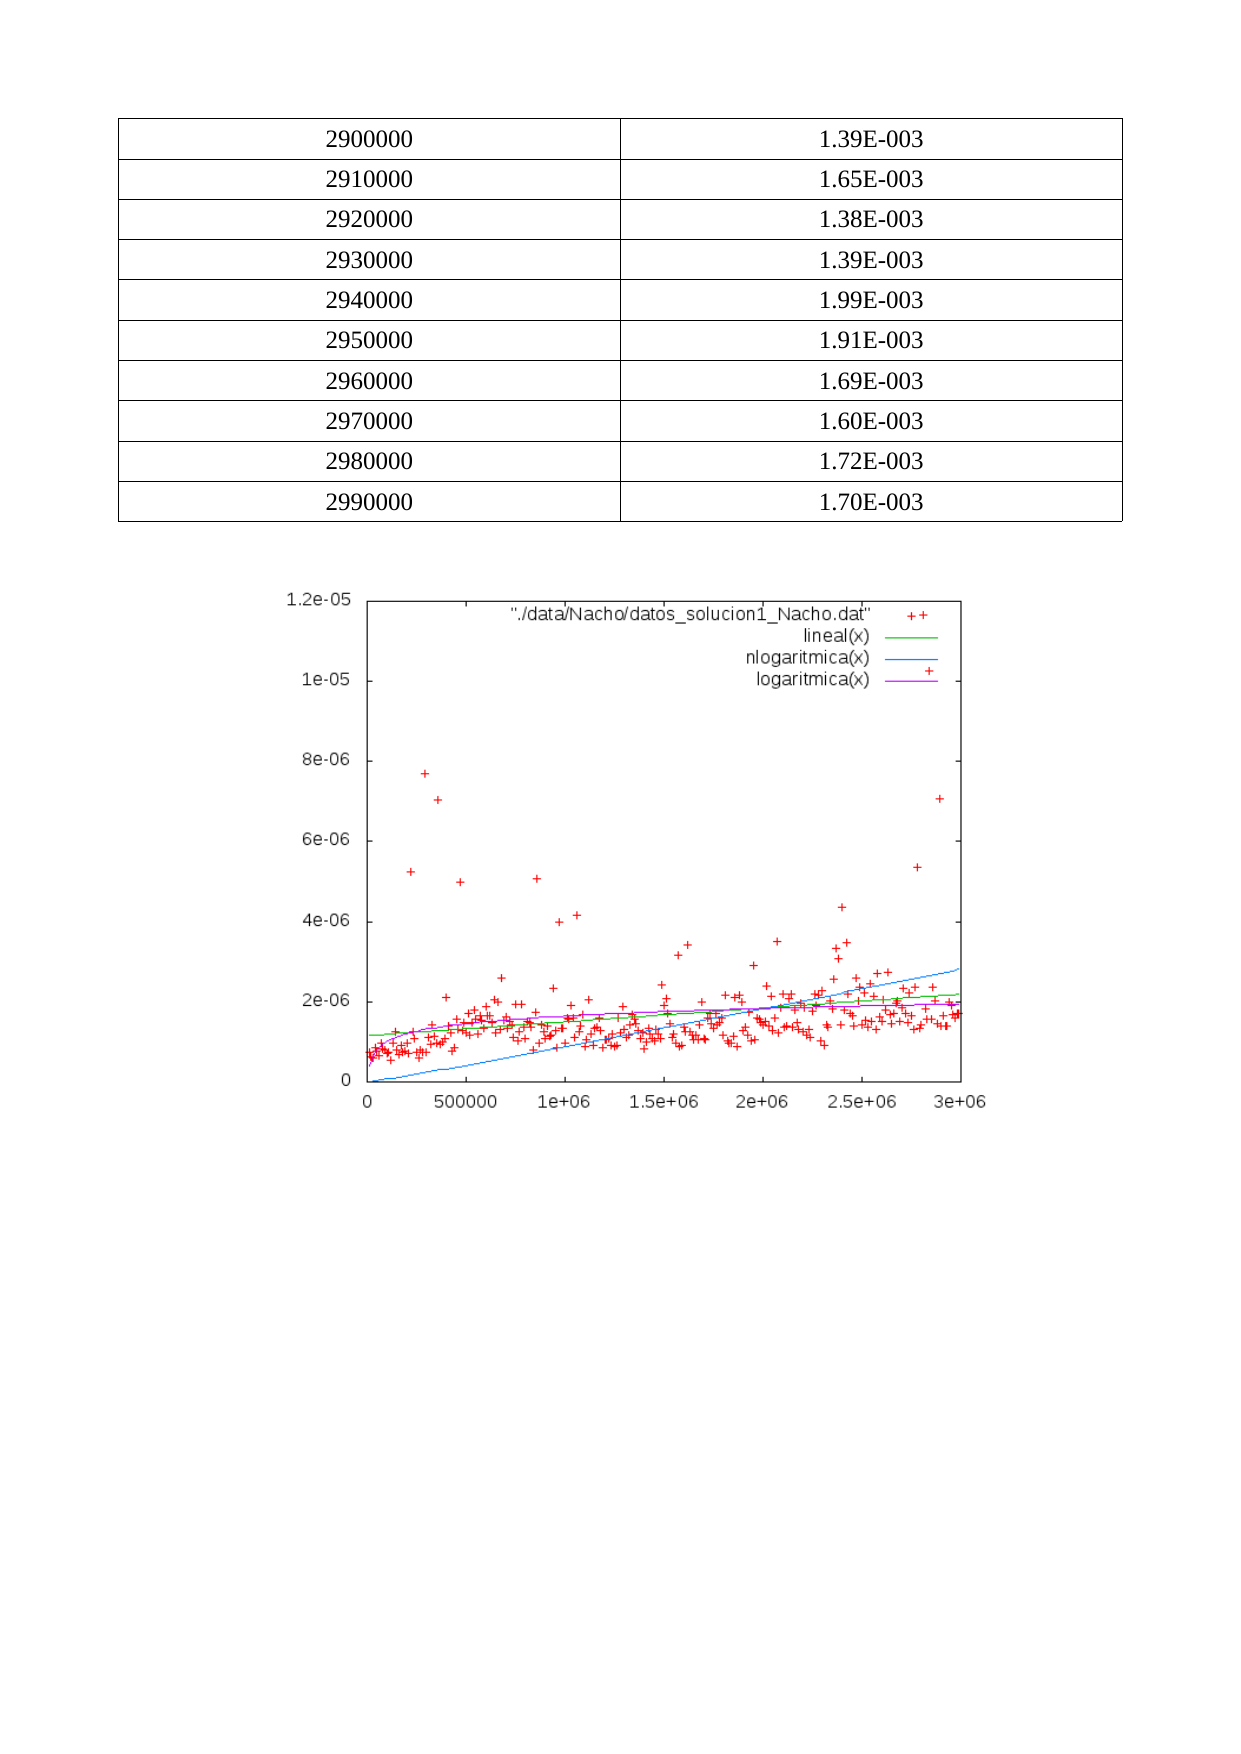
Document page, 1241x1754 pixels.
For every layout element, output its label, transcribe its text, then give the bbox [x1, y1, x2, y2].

table_cell 2940000 [119, 280, 620, 320]
picture [243, 578, 997, 1126]
table_cell 1,60E-003 [621, 401, 1122, 441]
table_cell 2930000 [119, 240, 620, 279]
table_cell 1,39E-003 [621, 240, 1122, 279]
table_cell 1,72E-003 [621, 442, 1122, 481]
table_cell 2980000 [119, 442, 620, 481]
table_cell 2960000 [119, 361, 620, 400]
table_cell 2900000 [119, 119, 620, 158]
table_cell 1,91E-003 [621, 321, 1122, 360]
table_cell 2990000 [119, 482, 620, 521]
table_cell 2950000 [119, 321, 620, 360]
table_cell 2920000 [119, 200, 620, 239]
table_cell 1,69E-003 [621, 361, 1122, 400]
table_cell 1,99E-003 [621, 280, 1122, 320]
table_cell 2970000 [119, 401, 620, 441]
table_cell 2910000 [119, 160, 620, 199]
table_cell 1,38E-003 [621, 200, 1122, 239]
table_cell 1,65E-003 [621, 160, 1122, 199]
table_cell 1,70E-003 [621, 482, 1122, 521]
table_cell 1,39E-003 [621, 119, 1122, 158]
